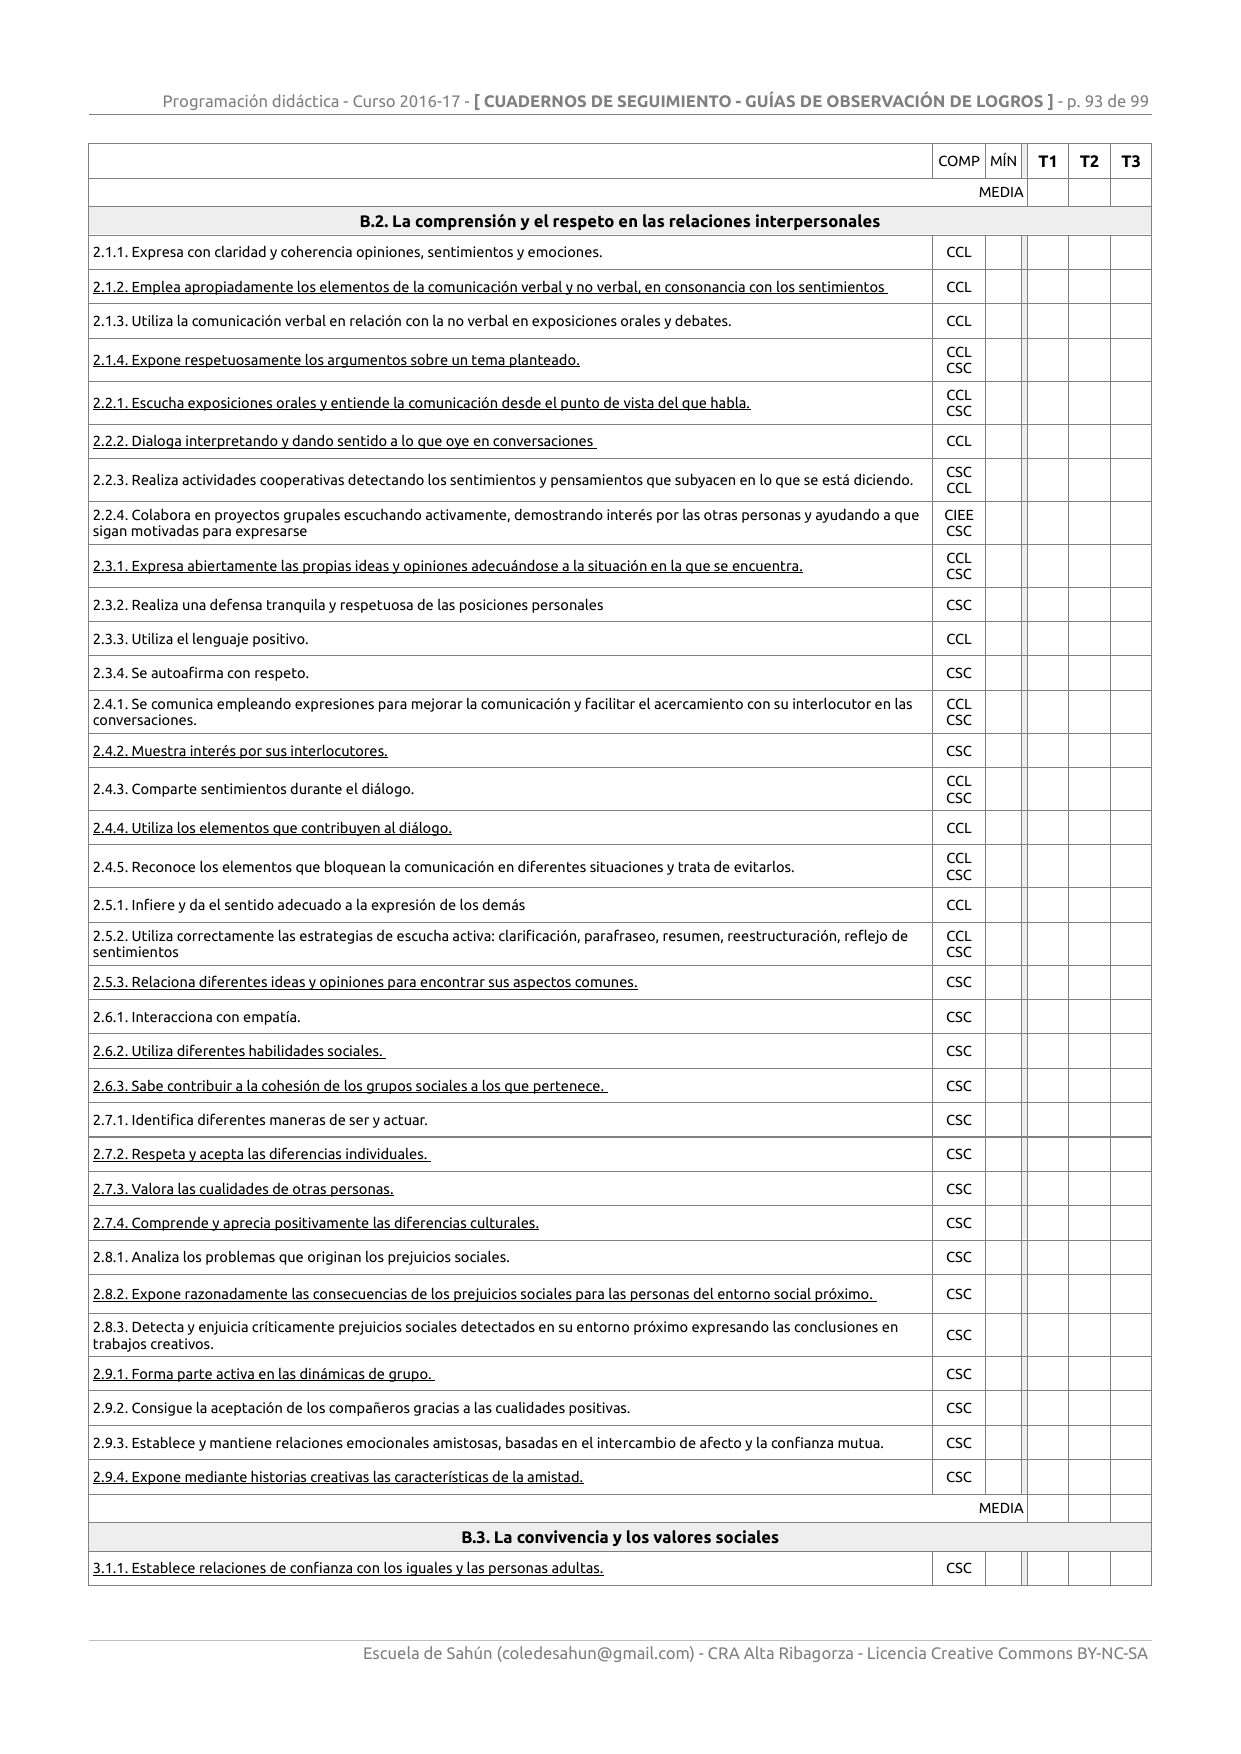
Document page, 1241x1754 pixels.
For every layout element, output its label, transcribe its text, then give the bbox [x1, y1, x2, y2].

table_header T2 [1069, 144, 1110, 177]
table_cell [1022, 811, 1027, 844]
table_cell [1111, 382, 1151, 423]
table_cell [1028, 888, 1068, 922]
table_cell 2.2.3. Realiza actividades cooperativas detectando los sentimientos y pensamientos que subyacen en lo que se está diciendo. [89, 459, 932, 501]
table_cell [1028, 1000, 1068, 1033]
table_cell 2.4.1. Se comunica empleando expresiones para mejorar la comunicación y facilitar el acercamiento con su interlocutor en las conversaciones. [89, 691, 932, 733]
table_cell [1028, 545, 1068, 587]
table_cell 2.6.3. Sabe contribuir a la cohesión de los grupos sociales a los que pertenece. [89, 1069, 932, 1102]
table_cell 2.7.4. Comprende y aprecia positivamente las diferencias culturales. [89, 1206, 932, 1239]
table_cell [1022, 1138, 1027, 1171]
table_cell [1069, 1206, 1110, 1239]
table_cell [986, 1000, 1021, 1033]
table_cell [986, 382, 1021, 423]
table_cell [1022, 656, 1027, 690]
table_cell B.3. La convivencia y los valores sociales [89, 1523, 1151, 1551]
table_cell [1028, 1552, 1068, 1585]
table_cell [986, 545, 1021, 587]
table_cell [1028, 1069, 1068, 1102]
table_cell [1069, 382, 1110, 423]
table_cell [1028, 270, 1068, 303]
table_header T1 [1028, 144, 1068, 177]
table_cell [1069, 588, 1110, 621]
table_cell 2.9.2. Consigue la aceptación de los compañeros gracias a las cualidades positivas. [89, 1391, 932, 1425]
table_cell 2.8.1. Analiza los problemas que originan los prejuicios sociales. [89, 1241, 932, 1274]
table_cell CSC [933, 1172, 985, 1205]
table_cell [1028, 622, 1068, 655]
table_cell [1111, 304, 1151, 338]
table_cell [1069, 656, 1110, 690]
table_cell [1028, 425, 1068, 458]
table_cell [1111, 1275, 1151, 1313]
table_cell CCL CSC [933, 382, 985, 423]
table_cell [1069, 923, 1110, 964]
table_header COMP [933, 144, 985, 177]
table_cell [986, 339, 1021, 381]
table_cell [1111, 179, 1151, 206]
table_cell [1022, 1357, 1027, 1390]
table_cell [1022, 270, 1027, 303]
table_cell [1069, 811, 1110, 844]
table_cell [1069, 1241, 1110, 1274]
table_cell [1022, 768, 1027, 810]
table_cell [1111, 1552, 1151, 1585]
table_cell [1022, 304, 1027, 338]
table_cell CSC [933, 966, 985, 999]
table_cell [1028, 1314, 1068, 1356]
table_cell 2.1.2. Emplea apropiadamente los elementos de la comunicación verbal y no verbal, en consonancia con los sentimientos [89, 270, 932, 303]
table_cell [1111, 622, 1151, 655]
table_cell [986, 270, 1021, 303]
table_cell [1069, 1275, 1110, 1313]
table_cell [1111, 1069, 1151, 1102]
table_header [1022, 144, 1027, 177]
table_cell [1028, 845, 1068, 887]
table_cell CSC [933, 1357, 985, 1390]
table_cell B.2. La comprensión y el respeto en las relaciones interpersonales [89, 207, 1151, 234]
table_cell [1069, 1138, 1110, 1171]
table_cell CCL [933, 622, 985, 655]
table_cell [1028, 588, 1068, 621]
table_cell [1069, 304, 1110, 338]
table_cell [986, 1552, 1021, 1585]
table_cell [1022, 1314, 1027, 1356]
table_cell [986, 888, 1021, 922]
table_cell [986, 1172, 1021, 1205]
table_cell [986, 588, 1021, 621]
table_cell [1028, 1206, 1068, 1239]
table_cell [1069, 236, 1110, 269]
table_cell [1111, 923, 1151, 964]
table_cell [1022, 1552, 1027, 1585]
table_cell [986, 1206, 1021, 1239]
table_cell [1111, 270, 1151, 303]
table_cell CCL [933, 304, 985, 338]
table_cell [986, 1138, 1021, 1171]
table_cell [1111, 1172, 1151, 1205]
table_cell [1111, 811, 1151, 844]
table_cell CSC [933, 588, 985, 621]
table_cell [1111, 1000, 1151, 1033]
table_cell [986, 768, 1021, 810]
table_cell [986, 1426, 1021, 1459]
table_cell [1022, 459, 1027, 501]
table_cell CSC [933, 1000, 985, 1033]
table_cell [1111, 545, 1151, 587]
table_cell [1022, 1000, 1027, 1033]
table_cell [1022, 1034, 1027, 1068]
table_cell [1069, 888, 1110, 922]
table_cell [1028, 1391, 1068, 1425]
table_cell 2.9.4. Expone mediante historias creativas las características de la amistad. [89, 1460, 932, 1493]
table_cell [1111, 1495, 1151, 1522]
table_cell CSC [933, 1138, 985, 1171]
table_cell [1069, 691, 1110, 733]
table_cell 2.8.3. Detecta y enjuicia críticamente prejuicios sociales detectados en su entorno próximo expresando las conclusiones en trabajos creativos. [89, 1314, 932, 1356]
table_cell [1069, 1391, 1110, 1425]
table_cell CCL [933, 888, 985, 922]
table_cell [1111, 1206, 1151, 1239]
table_cell 2.3.2. Realiza una defensa tranquila y respetuosa de las posiciones personales [89, 588, 932, 621]
table_cell [1022, 588, 1027, 621]
table_cell [1069, 845, 1110, 887]
table_cell CSC CCL [933, 459, 985, 501]
table_cell CSC [933, 1069, 985, 1102]
table_cell [1028, 656, 1068, 690]
table_cell [1028, 1103, 1068, 1136]
table_cell [1022, 1069, 1027, 1102]
table_cell [986, 1241, 1021, 1274]
table_cell [1022, 1460, 1027, 1493]
table_cell CCL CSC [933, 691, 985, 733]
table_cell [1111, 425, 1151, 458]
table_cell [986, 304, 1021, 338]
table_cell [1028, 339, 1068, 381]
table_cell CSC [933, 734, 985, 767]
table_header T3 [1111, 144, 1151, 177]
table_cell CSC [933, 1426, 985, 1459]
table_cell [1028, 179, 1068, 206]
table_cell [1028, 1426, 1068, 1459]
table_cell [1111, 1426, 1151, 1459]
table_cell 2.6.1. Interacciona con empatía. [89, 1000, 932, 1033]
table_cell [1069, 966, 1110, 999]
table_cell [1022, 966, 1027, 999]
table_cell [1069, 1357, 1110, 1390]
table_cell CSC [933, 1552, 985, 1585]
table_cell [1028, 768, 1068, 810]
table_cell 2.1.1. Expresa con claridad y coherencia opiniones, sentimientos y emociones. [89, 236, 932, 269]
table_cell CCL [933, 236, 985, 269]
table_cell 3.1.1. Establece relaciones de confianza con los iguales y las personas adultas. [89, 1552, 932, 1585]
table_cell [1069, 1314, 1110, 1356]
table_cell [1111, 1241, 1151, 1274]
table_cell 2.5.2. Utiliza correctamente las estrategias de escucha activa: clarificación, parafraseo, resumen, reestructuración, reflejo de sentimientos [89, 923, 932, 964]
table_cell 2.9.3. Establece y mantiene relaciones emocionales amistosas, basadas en el intercambio de afecto y la confianza mutua. [89, 1426, 932, 1459]
table_cell [1022, 236, 1027, 269]
table_cell CCL CSC [933, 768, 985, 810]
table_cell [1111, 1034, 1151, 1068]
table_cell [1069, 1426, 1110, 1459]
table_cell [1028, 1495, 1068, 1522]
table_header [89, 144, 932, 177]
table_cell [986, 1103, 1021, 1136]
table_cell CSC [933, 1034, 985, 1068]
table_cell [986, 1034, 1021, 1068]
table_cell [986, 425, 1021, 458]
table_cell [1028, 734, 1068, 767]
table_cell [1028, 1138, 1068, 1171]
table_cell 2.4.3. Comparte sentimientos durante el diálogo. [89, 768, 932, 810]
table_cell [1022, 1172, 1027, 1205]
table_cell [1111, 1460, 1151, 1493]
table_cell [1111, 1103, 1151, 1136]
table_cell [1022, 1391, 1027, 1425]
table_cell [1022, 339, 1027, 381]
table_cell [1028, 1460, 1068, 1493]
table_cell CIEE CSC [933, 502, 985, 544]
table_cell MEDIA [89, 179, 1027, 206]
table_cell CSC [933, 1460, 985, 1493]
table_cell [986, 622, 1021, 655]
table_cell CCL CSC [933, 339, 985, 381]
table_cell [1022, 1275, 1027, 1313]
table_cell [1069, 1460, 1110, 1493]
table_cell [1028, 1241, 1068, 1274]
table_cell [1069, 339, 1110, 381]
table_cell [986, 1314, 1021, 1356]
table_cell 2.1.4. Expone respetuosamente los argumentos sobre un tema planteado. [89, 339, 932, 381]
table_cell [1069, 1069, 1110, 1102]
table_cell 2.4.5. Reconoce los elementos que bloquean la comunicación en diferentes situaciones y trata de evitarlos. [89, 845, 932, 887]
table_cell [986, 811, 1021, 844]
table_cell [986, 966, 1021, 999]
table_cell CSC [933, 1103, 985, 1136]
table_cell 2.2.2. Dialoga interpretando y dando sentido a lo que oye en conversaciones [89, 425, 932, 458]
table_cell 2.8.2. Expone razonadamente las consecuencias de los prejuicios sociales para las personas del entorno social próximo. [89, 1275, 932, 1313]
table_cell [1022, 923, 1027, 964]
table_cell [1028, 1172, 1068, 1205]
table_cell [1111, 1357, 1151, 1390]
table_cell [1111, 768, 1151, 810]
table_cell [986, 656, 1021, 690]
table_cell [1022, 734, 1027, 767]
table_cell [1028, 1275, 1068, 1313]
table_cell 2.3.4. Se autoafirma con respeto. [89, 656, 932, 690]
table_cell [986, 1275, 1021, 1313]
table_cell [986, 845, 1021, 887]
table_cell [986, 1069, 1021, 1102]
table_cell [1111, 1138, 1151, 1171]
table_cell [1028, 1357, 1068, 1390]
table_cell [1069, 1000, 1110, 1033]
table_cell [986, 502, 1021, 544]
table_cell CCL CSC [933, 923, 985, 964]
table_cell [986, 236, 1021, 269]
table_cell 2.3.1. Expresa abiertamente las propias ideas y opiniones adecuándose a la situación en la que se encuentra. [89, 545, 932, 587]
table_cell [1022, 545, 1027, 587]
table_cell [986, 1460, 1021, 1493]
table_cell [1111, 502, 1151, 544]
table_cell [986, 923, 1021, 964]
table_header MÍN [986, 144, 1021, 177]
table_cell [1028, 1034, 1068, 1068]
table_cell 2.2.1. Escucha exposiciones orales y entiende la comunicación desde el punto de vista del que habla. [89, 382, 932, 423]
table_cell CSC [933, 1241, 985, 1274]
table_cell [1022, 1103, 1027, 1136]
table_cell [1111, 1314, 1151, 1356]
table_cell CCL [933, 811, 985, 844]
table_cell [1028, 382, 1068, 423]
table_cell [1069, 622, 1110, 655]
table_cell [1022, 502, 1027, 544]
table_cell [1069, 1034, 1110, 1068]
table_cell [1069, 1495, 1110, 1522]
table_cell 2.5.1. Infiere y da el sentido adecuado a la expresión de los demás [89, 888, 932, 922]
table_cell [1069, 1552, 1110, 1585]
table_cell 2.2.4. Colabora en proyectos grupales escuchando activamente, demostrando interés por las otras personas y ayudando a que sigan motivadas para expresarse [89, 502, 932, 544]
table_cell [1111, 888, 1151, 922]
table_cell [1111, 845, 1151, 887]
table_cell CCL CSC [933, 545, 985, 587]
table_cell 2.3.3. Utiliza el lenguaje positivo. [89, 622, 932, 655]
table_cell [986, 734, 1021, 767]
table_cell 2.4.2. Muestra interés por sus interlocutores. [89, 734, 932, 767]
table_cell [1111, 459, 1151, 501]
table_cell [1111, 339, 1151, 381]
table_cell [1028, 502, 1068, 544]
table_cell 2.4.4. Utiliza los elementos que contribuyen al diálogo. [89, 811, 932, 844]
table_cell CCL [933, 425, 985, 458]
table_cell [1028, 923, 1068, 964]
table_cell [1111, 588, 1151, 621]
table_cell [1022, 1426, 1027, 1459]
table_cell [1022, 845, 1027, 887]
table_cell [1111, 734, 1151, 767]
table_cell [1111, 656, 1151, 690]
table_cell [1022, 691, 1027, 733]
table_cell CSC [933, 656, 985, 690]
table_cell [1028, 459, 1068, 501]
table_cell [1111, 236, 1151, 269]
table_cell [1022, 1206, 1027, 1239]
table_cell [1111, 1391, 1151, 1425]
table_cell [1022, 425, 1027, 458]
table_cell [1069, 502, 1110, 544]
table_cell [1022, 1241, 1027, 1274]
table_cell 2.1.3. Utiliza la comunicación verbal en relación con la no verbal en exposiciones orales y debates. [89, 304, 932, 338]
table_cell [1069, 179, 1110, 206]
table_cell 2.7.2. Respeta y acepta las diferencias individuales. [89, 1138, 932, 1171]
table_cell [986, 459, 1021, 501]
table_cell CCL [933, 270, 985, 303]
table_cell [1069, 270, 1110, 303]
table_cell [1028, 966, 1068, 999]
table_cell [1069, 425, 1110, 458]
table_cell [1069, 734, 1110, 767]
table_cell CSC [933, 1391, 985, 1425]
table_cell CCL CSC [933, 845, 985, 887]
table_cell MEDIA [89, 1495, 1027, 1522]
table_cell [1069, 768, 1110, 810]
table_cell [1069, 1172, 1110, 1205]
table_cell [986, 1357, 1021, 1390]
table_cell [1028, 691, 1068, 733]
table_cell [1111, 966, 1151, 999]
table_cell [1069, 459, 1110, 501]
table_cell 2.7.1. Identifica diferentes maneras de ser y actuar. [89, 1103, 932, 1136]
table_cell [1028, 811, 1068, 844]
table_cell 2.7.3. Valora las cualidades de otras personas. [89, 1172, 932, 1205]
table_cell [1028, 236, 1068, 269]
table_cell [1022, 382, 1027, 423]
table_cell 2.5.3. Relaciona diferentes ideas y opiniones para encontrar sus aspectos comunes. [89, 966, 932, 999]
table_cell CSC [933, 1206, 985, 1239]
table_cell [1022, 888, 1027, 922]
table_cell 2.6.2. Utiliza diferentes habilidades sociales. [89, 1034, 932, 1068]
table_cell [1069, 545, 1110, 587]
table_cell [1022, 622, 1027, 655]
table_cell [1028, 304, 1068, 338]
table_cell [986, 1391, 1021, 1425]
table_cell CSC [933, 1275, 985, 1313]
table_cell 2.9.1. Forma parte activa en las dinámicas de grupo. [89, 1357, 932, 1390]
table_cell [1069, 1103, 1110, 1136]
table_cell [986, 691, 1021, 733]
table_cell [1111, 691, 1151, 733]
table_cell CSC [933, 1314, 985, 1356]
